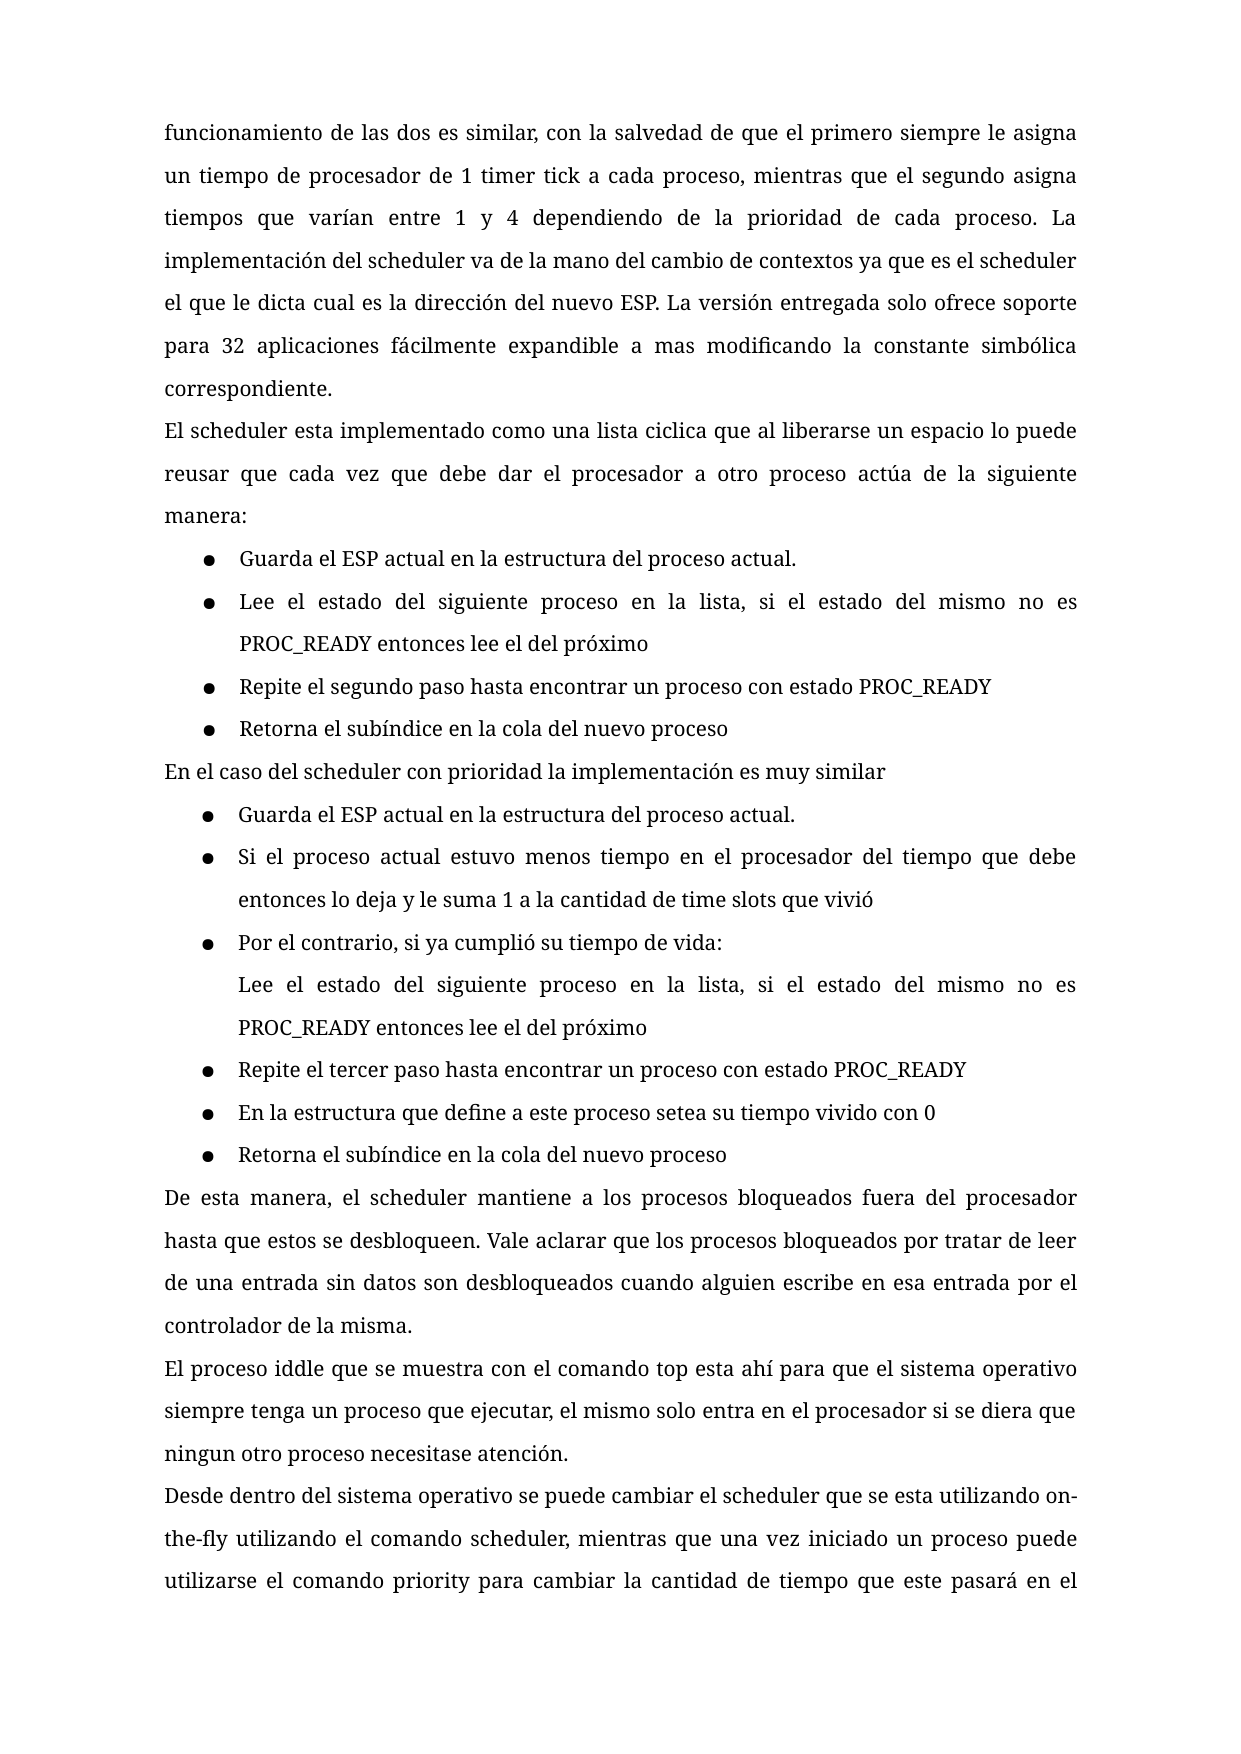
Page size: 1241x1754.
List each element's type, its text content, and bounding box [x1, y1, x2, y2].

list En la estructura que define a este proceso setea su tiempo vivido con 0 [200, 1098, 1078, 1126]
text El proceso iddle que se muestra con el comando top esta ahí para que el sistema operativo siempre tenga un proceso que ejecutar, el mismo solo entra en el procesador si se diera que ningun otro proceso necesitase atención. [164, 1354, 1078, 1467]
list Guarda el ESP actual en la estructura del proceso actual. [200, 800, 1078, 828]
text El scheduler esta implementado como una lista ciclica que al liberarse un espacio lo puede reusar que cada vez que debe dar el procesador a otro proceso actúa de la siguiente manera: [164, 416, 1078, 530]
text Desde dentro del sistema operativo se puede cambiar el scheduler que se esta utilizando on-the-fly utilizando el comando scheduler, mientras que una vez iniciado un proceso puede utilizarse el comando priority para cambiar la cantidad de tiempo que este pasará en el [164, 1481, 1078, 1595]
list Guarda el ESP actual en la estructura del proceso actual. [202, 544, 1078, 573]
list Lee el estado del siguiente proceso en la lista, si el estado del mismo no es PROC_READY entonces lee el del próximo [202, 587, 1078, 658]
list Retorna el subíndice en la cola del nuevo proceso [200, 1141, 1078, 1169]
text En el caso del scheduler con prioridad la implementación es muy similar [164, 757, 1078, 786]
list Repite el tercer paso hasta encontrar un proceso con estado PROC_READY [200, 1055, 1078, 1084]
text funcionamiento de las dos es similar, con la salvedad de que el primero siempre le asigna un tiempo de procesador de 1 timer tick a cada proceso, mientras que el segundo asigna tiempos que varían entre 1 y 4 dependiendo de la prioridad de cada proceso. La implementación del scheduler va de la mano del cambio de contextos ya que es el scheduler el que le dicta cual es la dirección del nuevo ESP. La versión entregada solo ofrece soporte para 32 aplicaciones fácilmente expandible a mas modificando la constante simbólica correspondiente. [164, 118, 1078, 402]
text De esta manera, el scheduler mantiene a los procesos bloqueados fuera del procesador hasta que estos se desbloqueen. Vale aclarar que los procesos bloqueados por tratar de leer de una entrada sin datos son desbloqueados cuando alguien escribe en esa entrada por el controlador de la misma. [164, 1183, 1078, 1339]
list Repite el segundo paso hasta encontrar un proceso con estado PROC_READY [202, 672, 1078, 700]
list Lee el estado del siguiente proceso en la lista, si el estado del mismo no es PROC_READY entonces lee el del próximo [200, 970, 1078, 1041]
list Retorna el subíndice en la cola del nuevo proceso [202, 714, 1078, 743]
list Por el contrario, si ya cumplió su tiempo de vida: [200, 928, 1078, 956]
list Si el proceso actual estuvo menos tiempo en el procesador del tiempo que debe entonces lo deja y le suma 1 a la cantidad de time slots que vivió [200, 842, 1078, 913]
